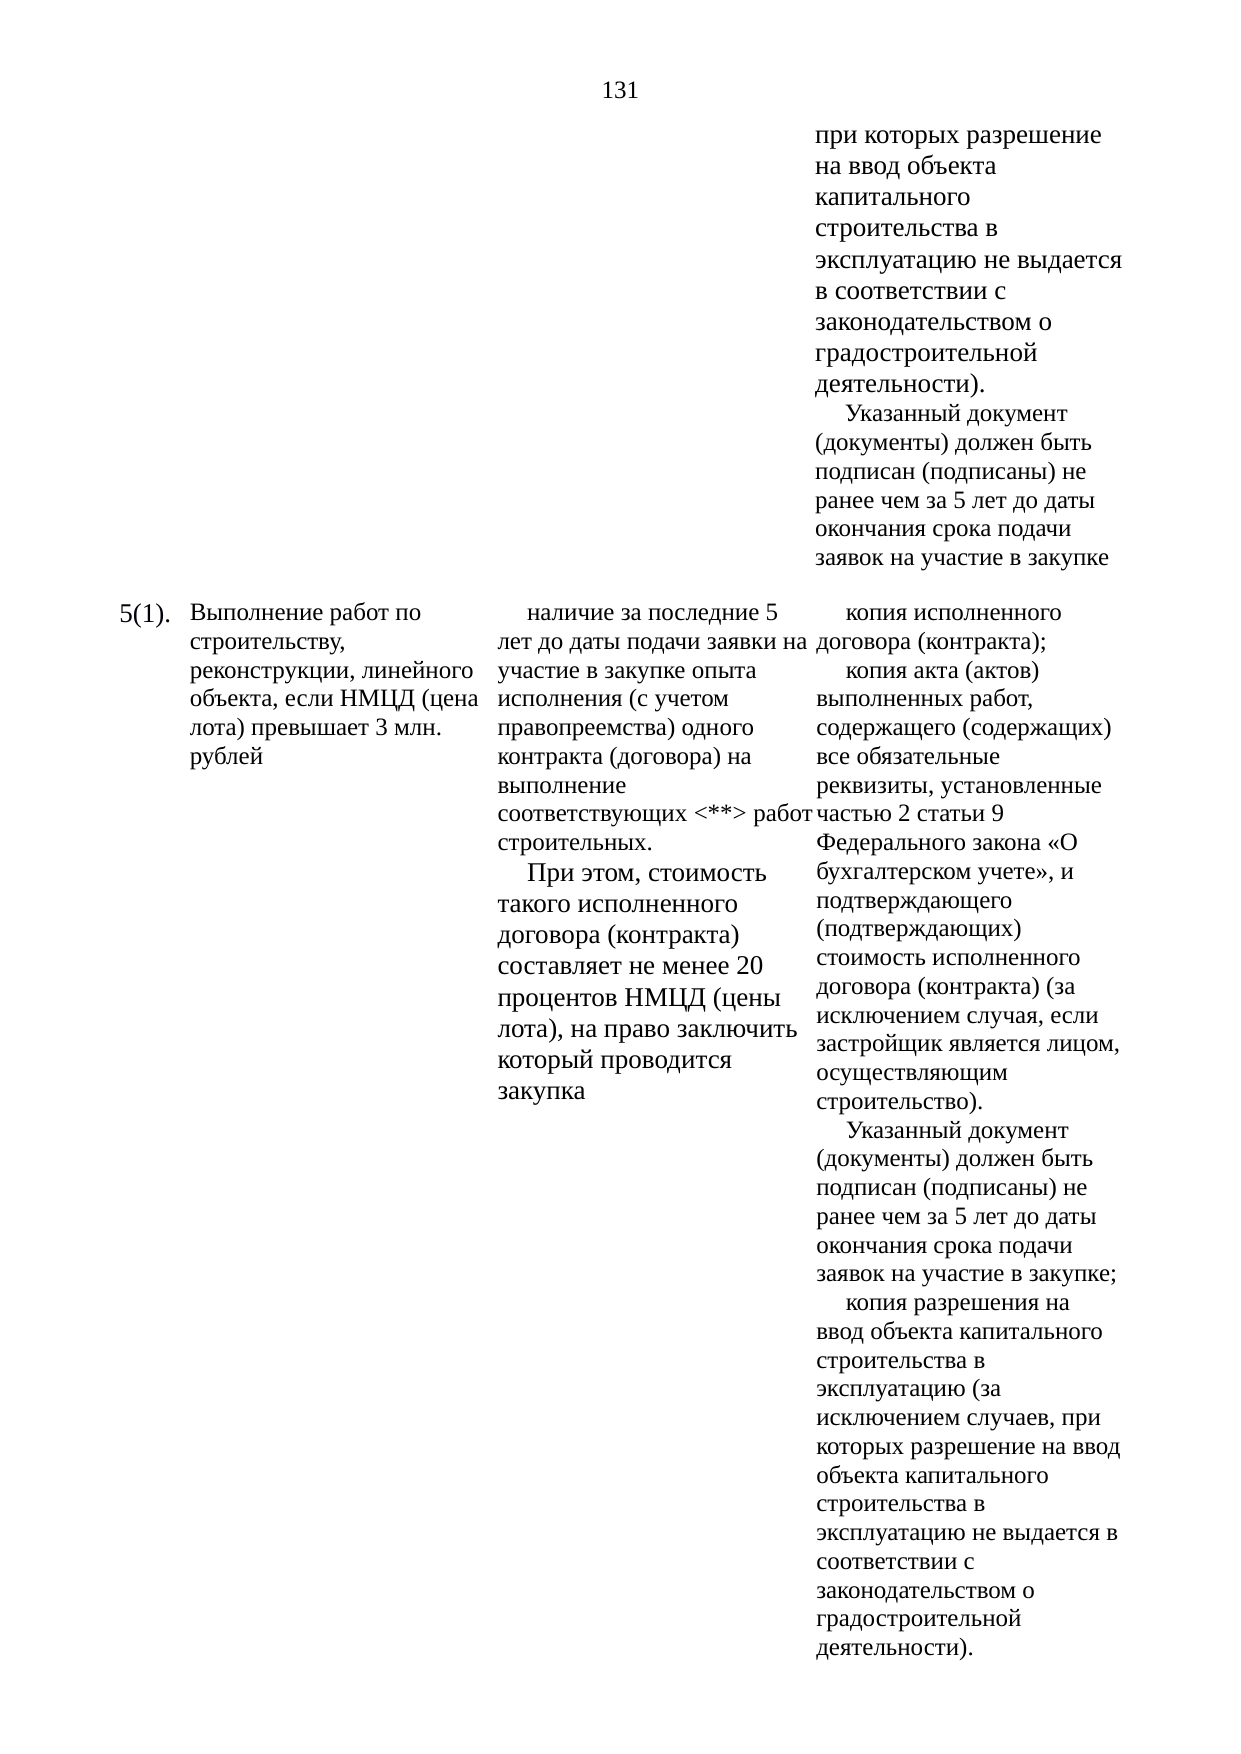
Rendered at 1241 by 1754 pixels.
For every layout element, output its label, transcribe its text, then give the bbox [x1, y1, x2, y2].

table_cell [118, 118, 188, 597]
table_cell копия исполненного договора (контракта); копия акта (актов) выполненных работ, содержащего (содержащих) все обязательные реквизиты, установленные частью 2 статьи 9 Федерального закона «О бухгалтерском учете», и подтверждающего (подтверждающих) стоимость исполненного договора (контракта) (за исключением случая, если застройщик является лицом, осуществляющим строительство). Указанный документ (документы) должен быть подписан (подписаны) не ранее чем за 5 лет до даты окончания срока подачи заявок на участие в закупке; копия разрешения на ввод объекта капитального строительства в эксплуатацию (за исключением случаев, при которых разрешение на ввод объекта капитального строительства в эксплуатацию не выдается в соответствии с законодательством о градостроительной деятельности). [815, 597, 1123, 1661]
table_cell при которых разрешение на ввод объекта капитального строительства в эксплуатацию не выдается в соответствии с законодательством о градостроительной деятельности). Указанный документ (документы) должен быть подписан (подписаны) не ранее чем за 5 лет до даты окончания срока подачи заявок на участие в закупке [815, 118, 1123, 597]
table_cell [189, 118, 496, 597]
table_cell 5(1). [118, 597, 188, 1661]
table_cell наличие за последние 5 лет до даты подачи заявки на участие в закупке опыта исполнения (с учетом правопреемства) одного контракта (договора) на выполнение соответствующих <**> работ строительных. При этом, стоимость такого исполненного договора (контракта) составляет не менее 20 процентов НМЦД (цены лота), на право заключить который проводится закупка [496, 597, 815, 1661]
table_cell [496, 118, 815, 597]
table_cell Выполнение работ по строительству, реконструкции, линейного объекта, если НМЦД (цена лота) превышает 3 млн. рублей [189, 597, 496, 1661]
